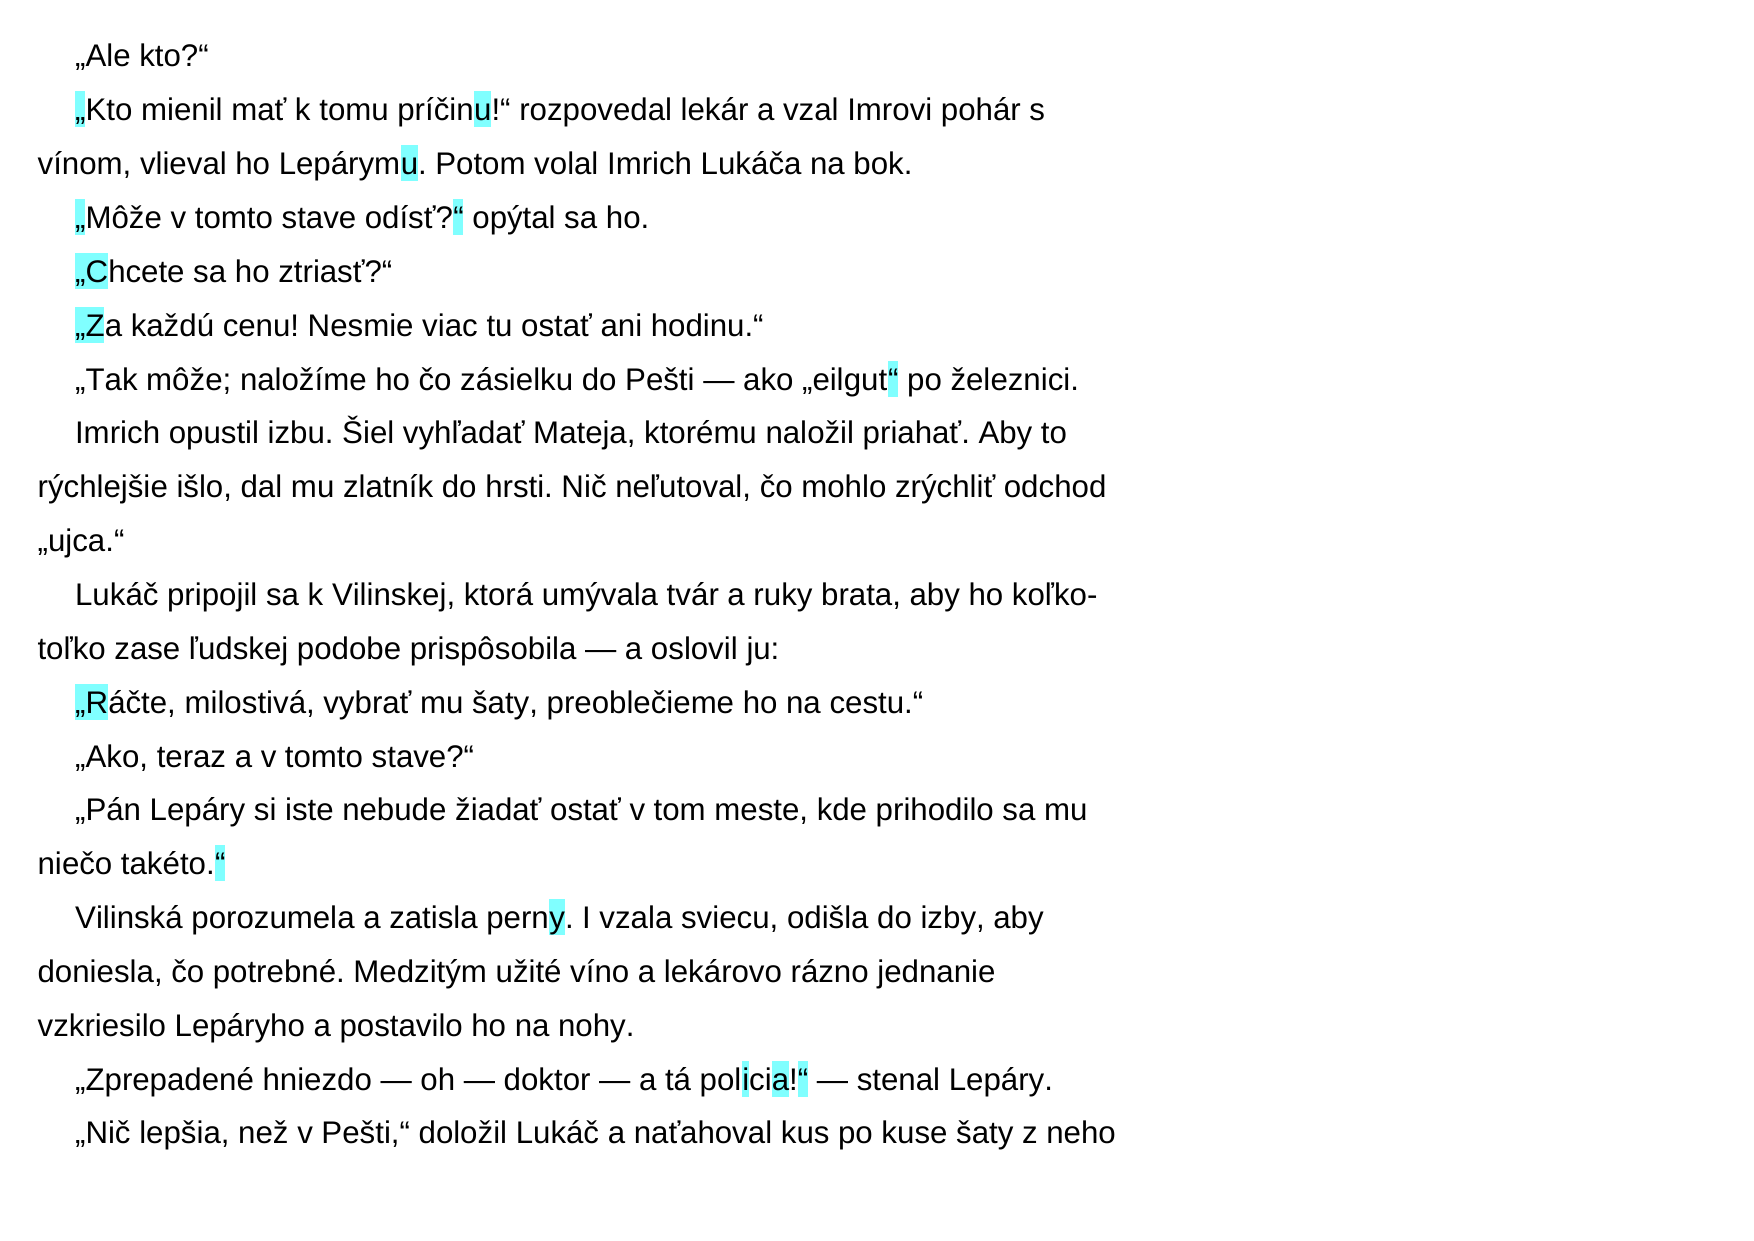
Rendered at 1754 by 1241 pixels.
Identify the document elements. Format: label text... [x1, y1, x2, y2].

text „Ale kto?“ [37, 37, 1130, 73]
text „Nič lepšia, než v Pešti,“ doložil Lukáč a naťahoval kus po kuse šaty z neho [37, 1114, 1130, 1151]
text „Zprepadené hniezdo — oh — doktor — a tá policia!“ — stenal Lepáry. [37, 1061, 1130, 1097]
text Vilinská porozumela a zatisla perny. I vzala sviecu, odišla do izby, aby doniesla, čo potrebné. Medzitým užité víno a lekárovo rázno jednanie vzkriesilo Lepáryho a postavilo ho na nohy. [37, 899, 1130, 1043]
text „Tak môže; naložíme ho čo zásielku do Pešti — ako „eilgut“ po železnici. [37, 361, 1130, 397]
text „Kto mienil mať k tomu príčinu!“ rozpovedal lekár a vzal Imrovi pohár s vínom, vlieval ho Lepárymu. Potom volal Imrich Lukáča na bok. [37, 91, 1130, 181]
text „Chcete sa ho ztriasť?“ [37, 253, 1130, 289]
text „Za každú cenu! Nesmie viac tu ostať ani hodinu.“ [37, 307, 1130, 343]
text „Ráčte, milostivá, vybrať mu šaty, preoblečieme ho na cestu.“ [37, 684, 1130, 720]
text Imrich opustil izbu. Šiel vyhľadať Mateja, ktorému naložil priahať. Aby to rýchlejšie išlo, dal mu zlatník do hrsti. Nič neľutoval, čo mohlo zrýchliť odchod „ujca.“ [37, 414, 1130, 558]
text „Môže v tomto stave odísť?“ opýtal sa ho. [37, 199, 1130, 235]
text „Ako, teraz a v tomto stave?“ [37, 738, 1130, 773]
text „Pán Lepáry si iste nebude žiadať ostať v tom meste, kde prihodilo sa mu niečo takéto.“ [37, 791, 1130, 881]
text Lukáč pripojil sa k Vilinskej, ktorá umývala tvár a ruky brata, aby ho koľko-toľko zase ľudskej podobe prispôsobila — a oslovil ju: [37, 576, 1130, 666]
